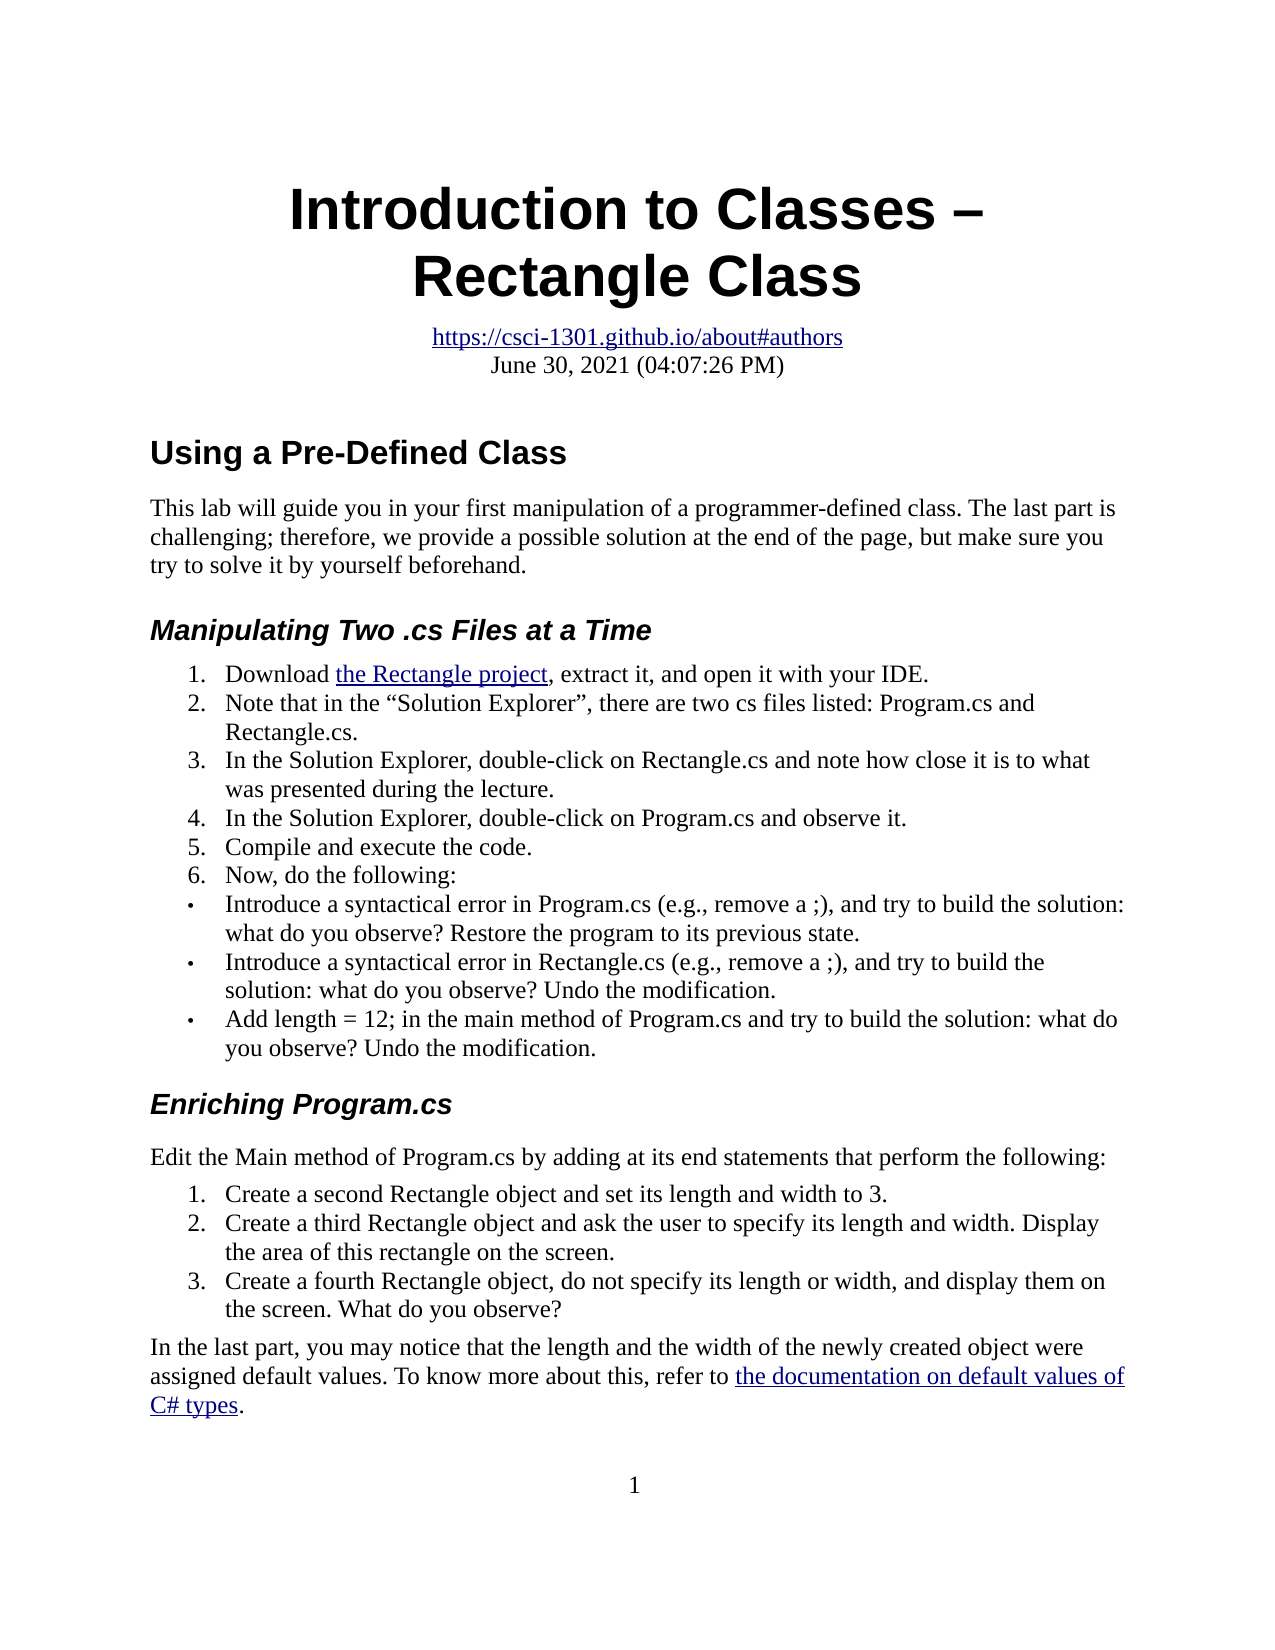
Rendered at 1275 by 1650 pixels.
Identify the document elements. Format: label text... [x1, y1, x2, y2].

list Add length = 12; in the main method of Program.cs and try to build the solution: what do you observe? Undo the modification. [187, 1004, 1125, 1062]
list Introduce a syntactical error in Rectangle.cs (e.g., remove a ;), and try to build the solution: what do you observe? Undo the modification. [187, 947, 1125, 1004]
text This lab will guide you in your first manipulation of a programmer-defined class. The last part is challenging; therefore, we provide a possible solution at the end of the page, but make sure you try to solve it by yourself beforehand. [150, 493, 1125, 579]
list Now, do the following: [187, 861, 1125, 889]
list Create a fourth Rectangle object, do not specify its length or width, and display them on the screen. What do you observe? [187, 1266, 1125, 1323]
subtitle Manipulating Two .cs Files at a Time [150, 613, 1125, 647]
list Compile and execute the code. [187, 832, 1125, 861]
list Introduce a syntactical error in Program.cs (e.g., remove a ;), and try to build the solution: what do you observe? Restore the program to its previous state. [187, 889, 1125, 947]
text Edit the Main method of Program.cs by adding at its end statements that perform the following: [150, 1142, 1125, 1171]
text https://csci-1301.github.io/about#authors [150, 322, 1125, 350]
list Create a third Rectangle object and ask the user to specify its length and width. Display the area of this rectangle on the screen. [187, 1208, 1125, 1266]
list In the Solution Explorer, double-click on Rectangle.cs and note how close it is to what was presented during the lecture. [187, 746, 1125, 803]
subtitle Enriching Program.cs [150, 1087, 1125, 1120]
list Download the Rectangle project, extract it, and open it with your IDE. [187, 659, 1125, 688]
list Create a second Rectangle object and set its length and width to 3. [187, 1179, 1125, 1208]
text In the last part, you may notice that the length and the width of the newly created object were assigned default values. To know more about this, refer to the documentation on default values of C# types. [150, 1332, 1125, 1418]
text June 30, 2021 (04:07:26 PM) [150, 350, 1125, 379]
subtitle Using a Pre-Defined Class [150, 433, 1125, 472]
list Note that in the “Solution Explorer”, there are two cs files listed: Program.cs and Rectangle.cs. [187, 688, 1125, 746]
title Introduction to Classes – Rectangle Class [150, 175, 1125, 309]
list In the Solution Explorer, double-click on Program.cs and observe it. [187, 803, 1125, 832]
